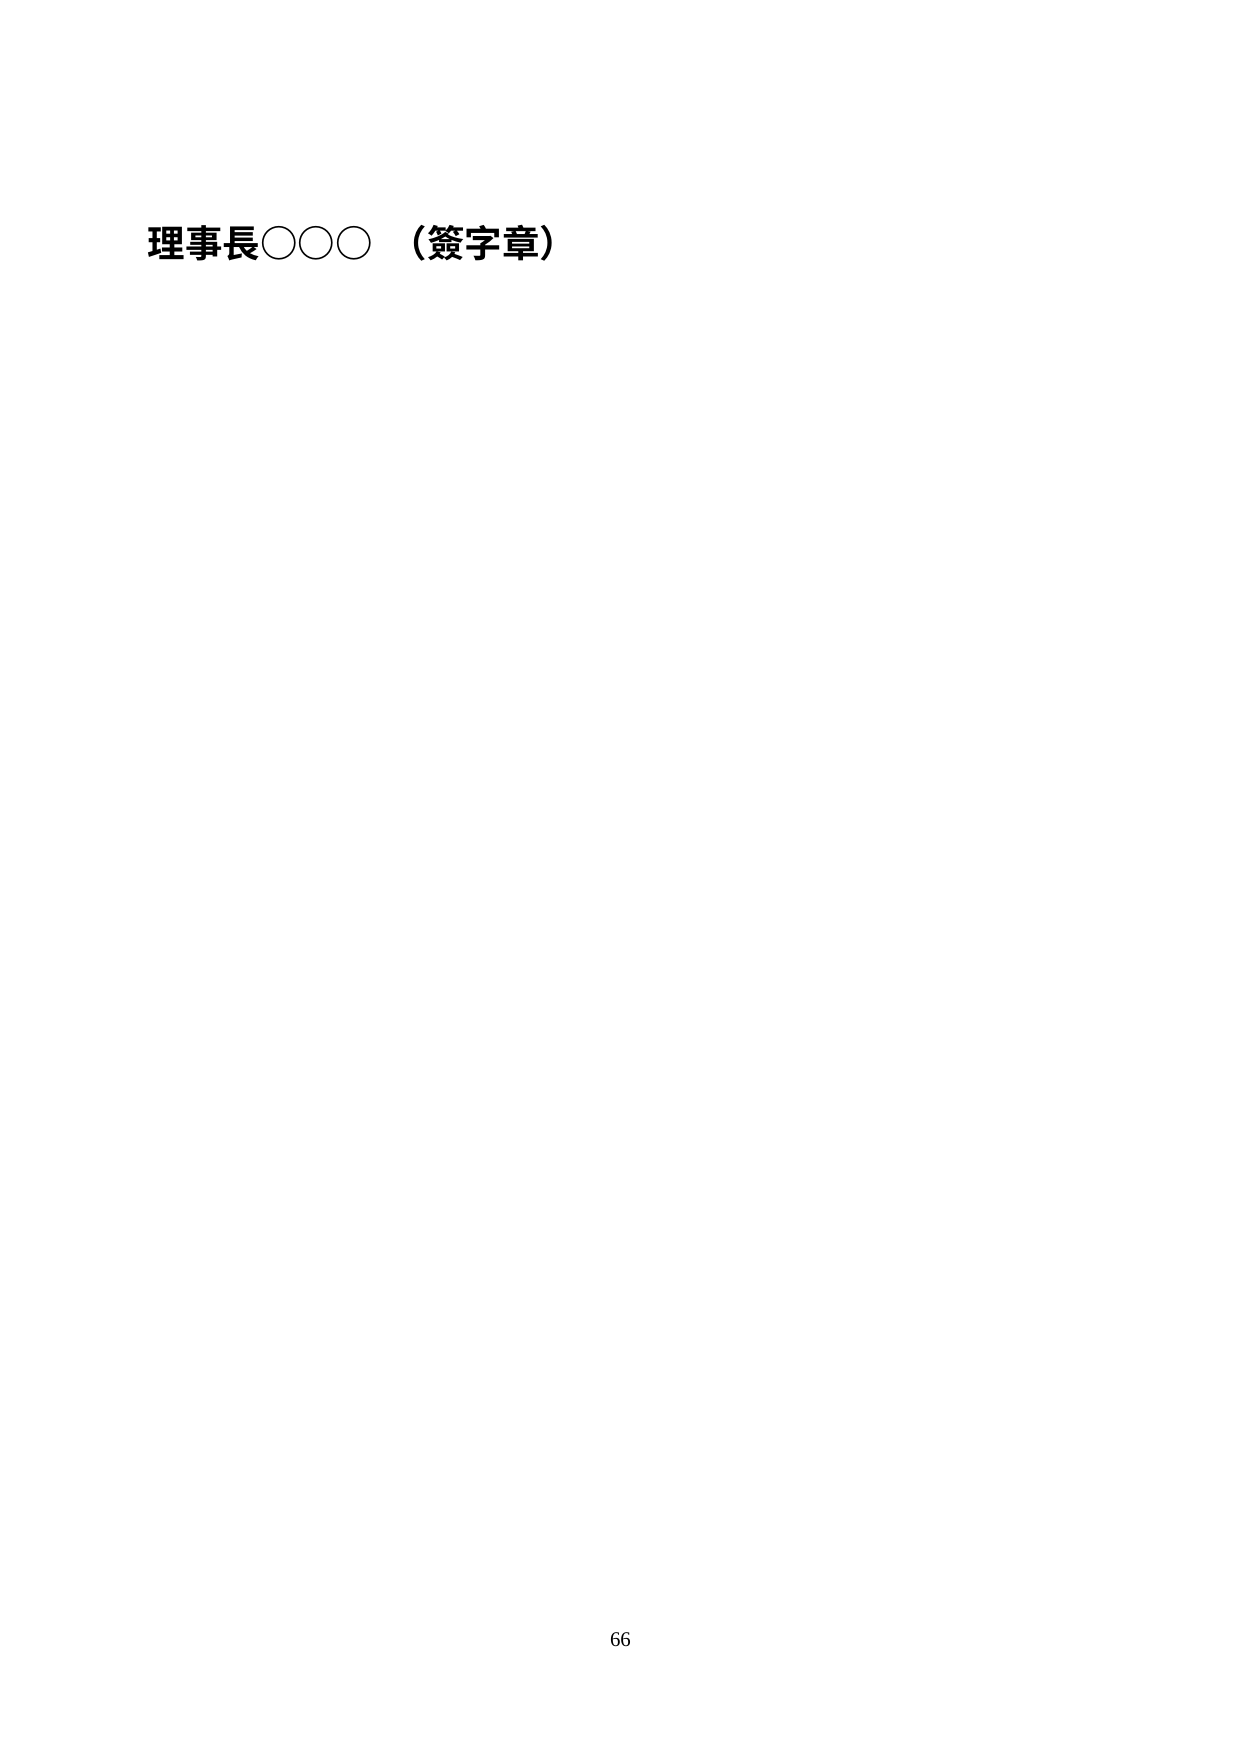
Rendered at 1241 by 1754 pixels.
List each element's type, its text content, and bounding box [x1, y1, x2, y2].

text 理事長○○○ （簽字章） [118, 224, 1122, 266]
